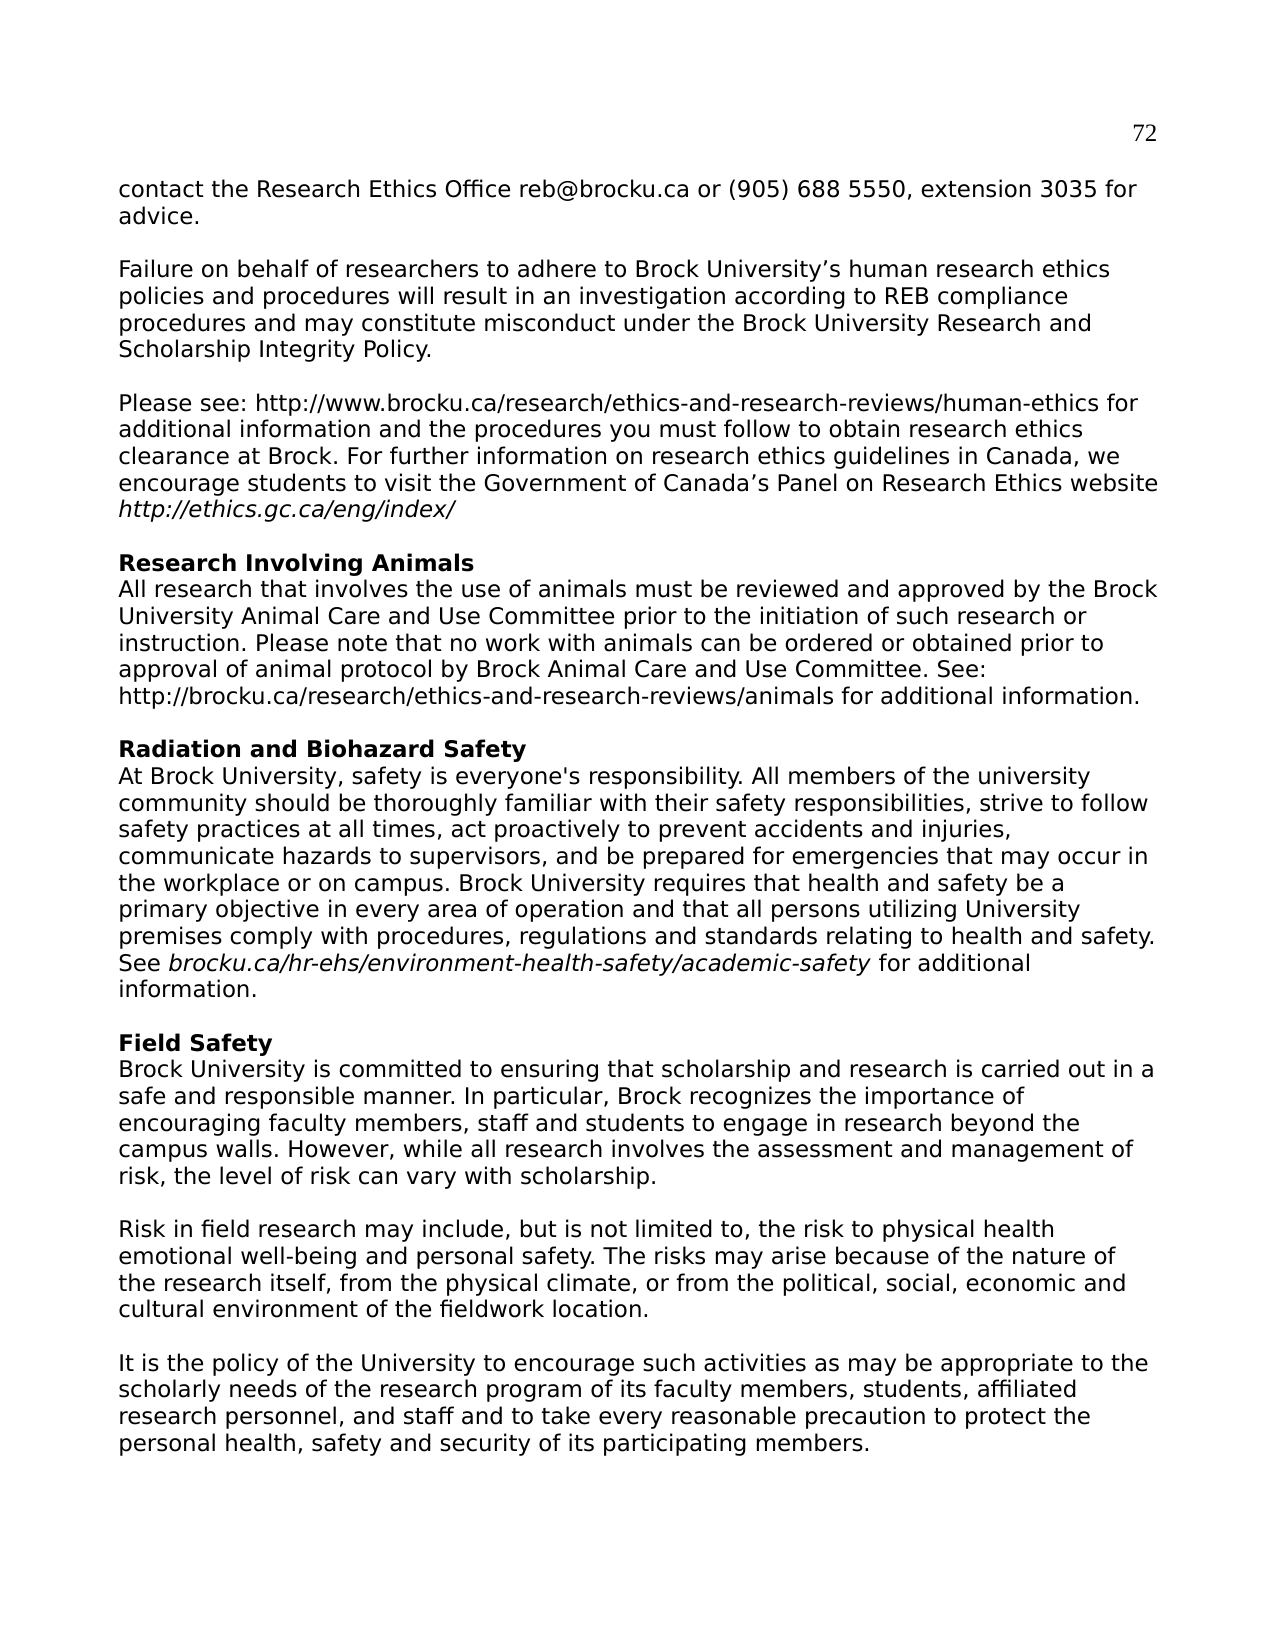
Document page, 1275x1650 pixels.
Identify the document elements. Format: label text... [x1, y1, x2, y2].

text Please see: http://www.brocku.ca/research/ethics-and-research-reviews/human-ethics for additional information and the procedures you must follow to obtain research ethics clearance at Brock. For further information on research ethics guidelines in Canada, we encourage students to visit the Government of Canada’s Panel on Research Ethics website http://ethics.gc.ca/eng/index/ Research Involving Animals All research that involves the use of animals must be reviewed and approved by the Brock University Animal Care and Use Committee prior to the initiation of such research or instruction. Please note that no work with animals can be ordered or obtained prior to approval of animal protocol by Brock Animal Care and Use Committee. See: http://brocku.ca/research/ethics-and-research-reviews/animals for additional information. Radiation and Biohazard Safety At Brock University, safety is everyone's responsibility. All members of the university community should be thoroughly familiar with their safety responsibilities, strive to follow safety practices at all times, act proactively to prevent accidents and injuries, communicate hazards to supervisors, and be prepared for emergencies that may occur in the workplace or on campus. Brock University requires that health and safety be a primary objective in every area of operation and that all persons utilizing University premises comply with procedures, regulations and standards relating to health and safety. See brocku.ca/hr-ehs/environment-health-safety/academic-safety for additional information. Field Safety Brock University is committed to ensuring that scholarship and research is carried out in a safe and responsible manner. In particular, Brock recognizes the importance of encouraging faculty members, staff and students to engage in research beyond the campus walls. However, while all research involves the assessment and management of risk, the level of risk can vary with scholarship. Risk in field research may include, but is not limited to, the risk to physical health emotional well-being and personal safety. The risks may arise because of the nature of the research itself, from the physical climate, or from the political, social, economic and cultural environment of the fieldwork location. It is the policy of the University to encourage such activities as may be appropriate to the scholarly needs of the research program of its faculty members, students, affiliated research personnel, and staff and to take every reasonable precaution to protect the personal health, safety and security of its participating members. [118, 390, 1160, 1456]
text contact the Research Ethics Office reb@brocku.ca or (905) 688 5550, extension 3035 for advice. [118, 176, 1157, 230]
text Failure on behalf of researchers to adhere to Brock University’s human research ethics policies and procedures will result in an investigation according to REB compliance procedures and may constitute misconduct under the Brock University Research and Scholarship Integrity Policy. [118, 256, 1157, 363]
